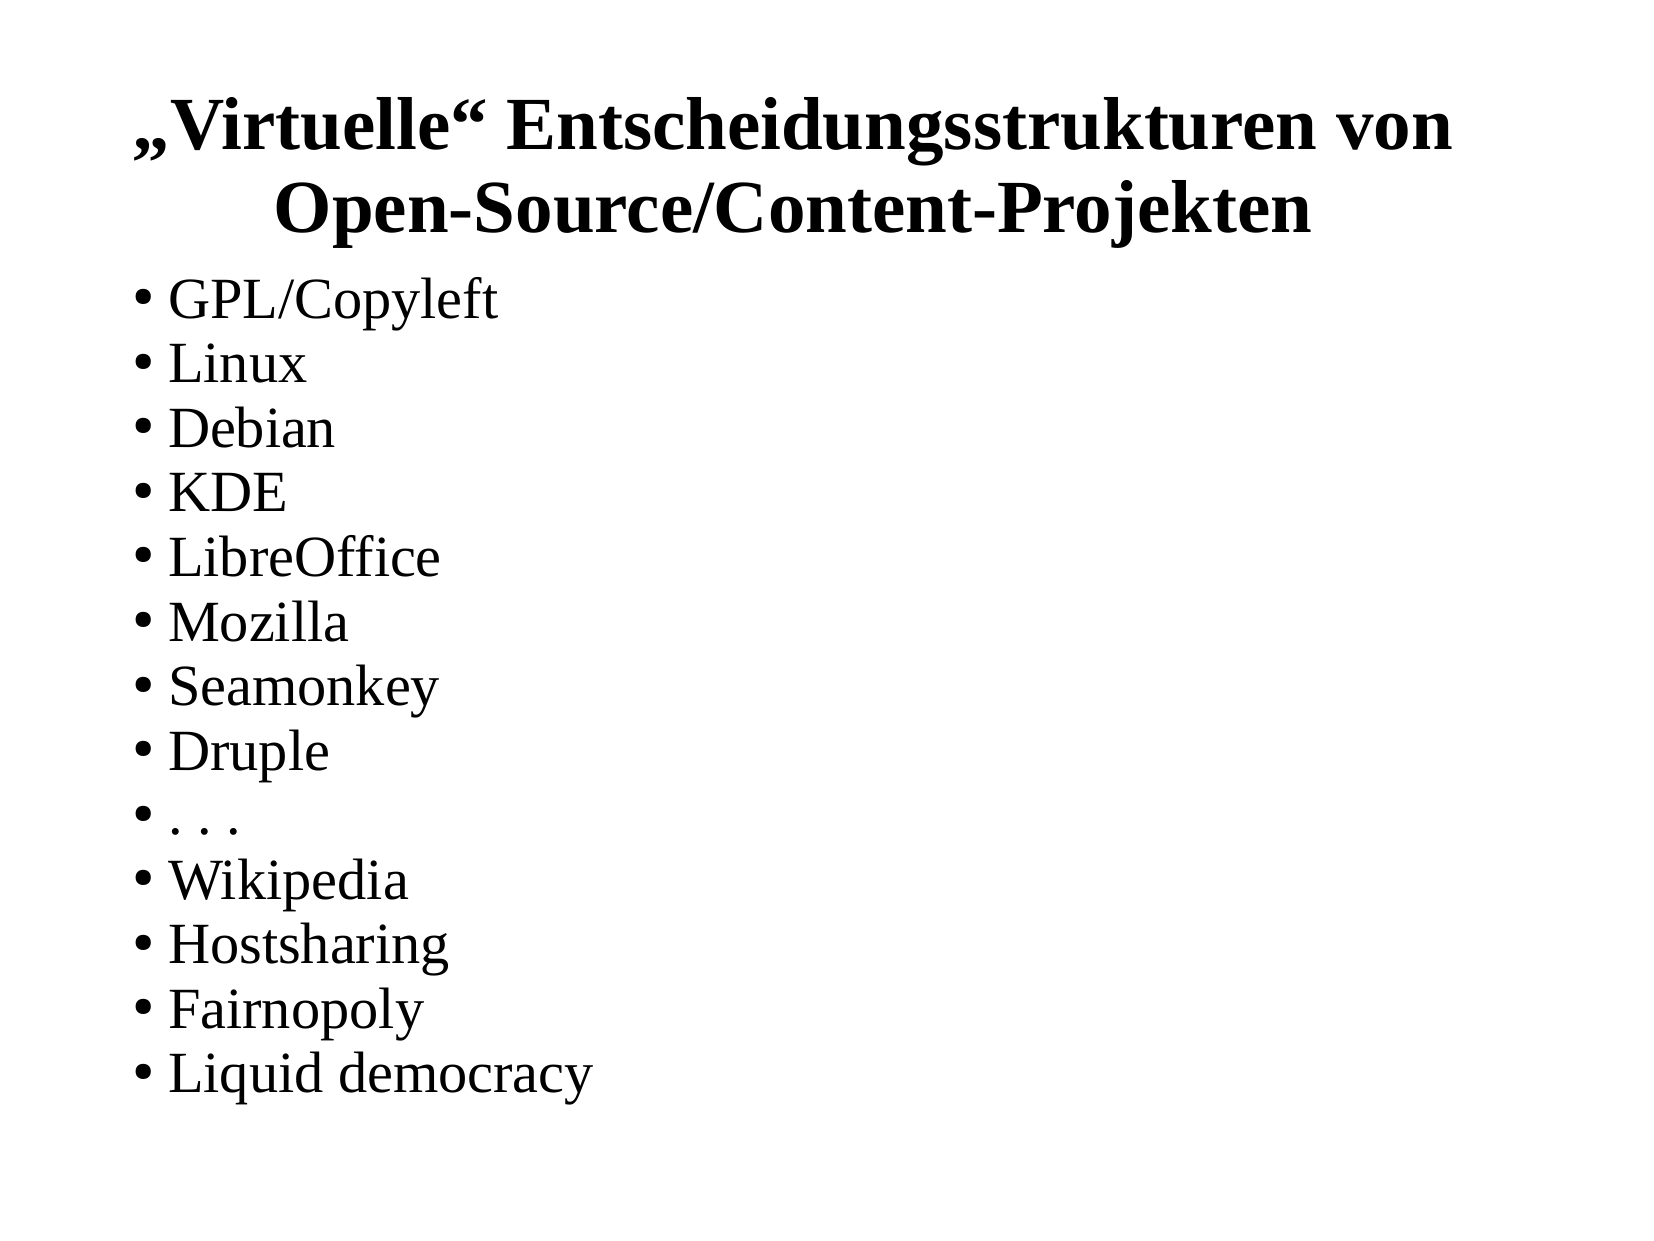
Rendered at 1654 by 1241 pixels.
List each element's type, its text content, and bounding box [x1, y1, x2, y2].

text_box „Virtuelle“ Entscheidungsstrukturen von Open-Source/Content-Projekten GPL/Copyleft Linux Debian KDE LibreOffice Mozilla Seamonkey Druple . . . Wikipedia Hostsharing Fairnopoly Liquid democracy [118, 75, 1536, 1155]
